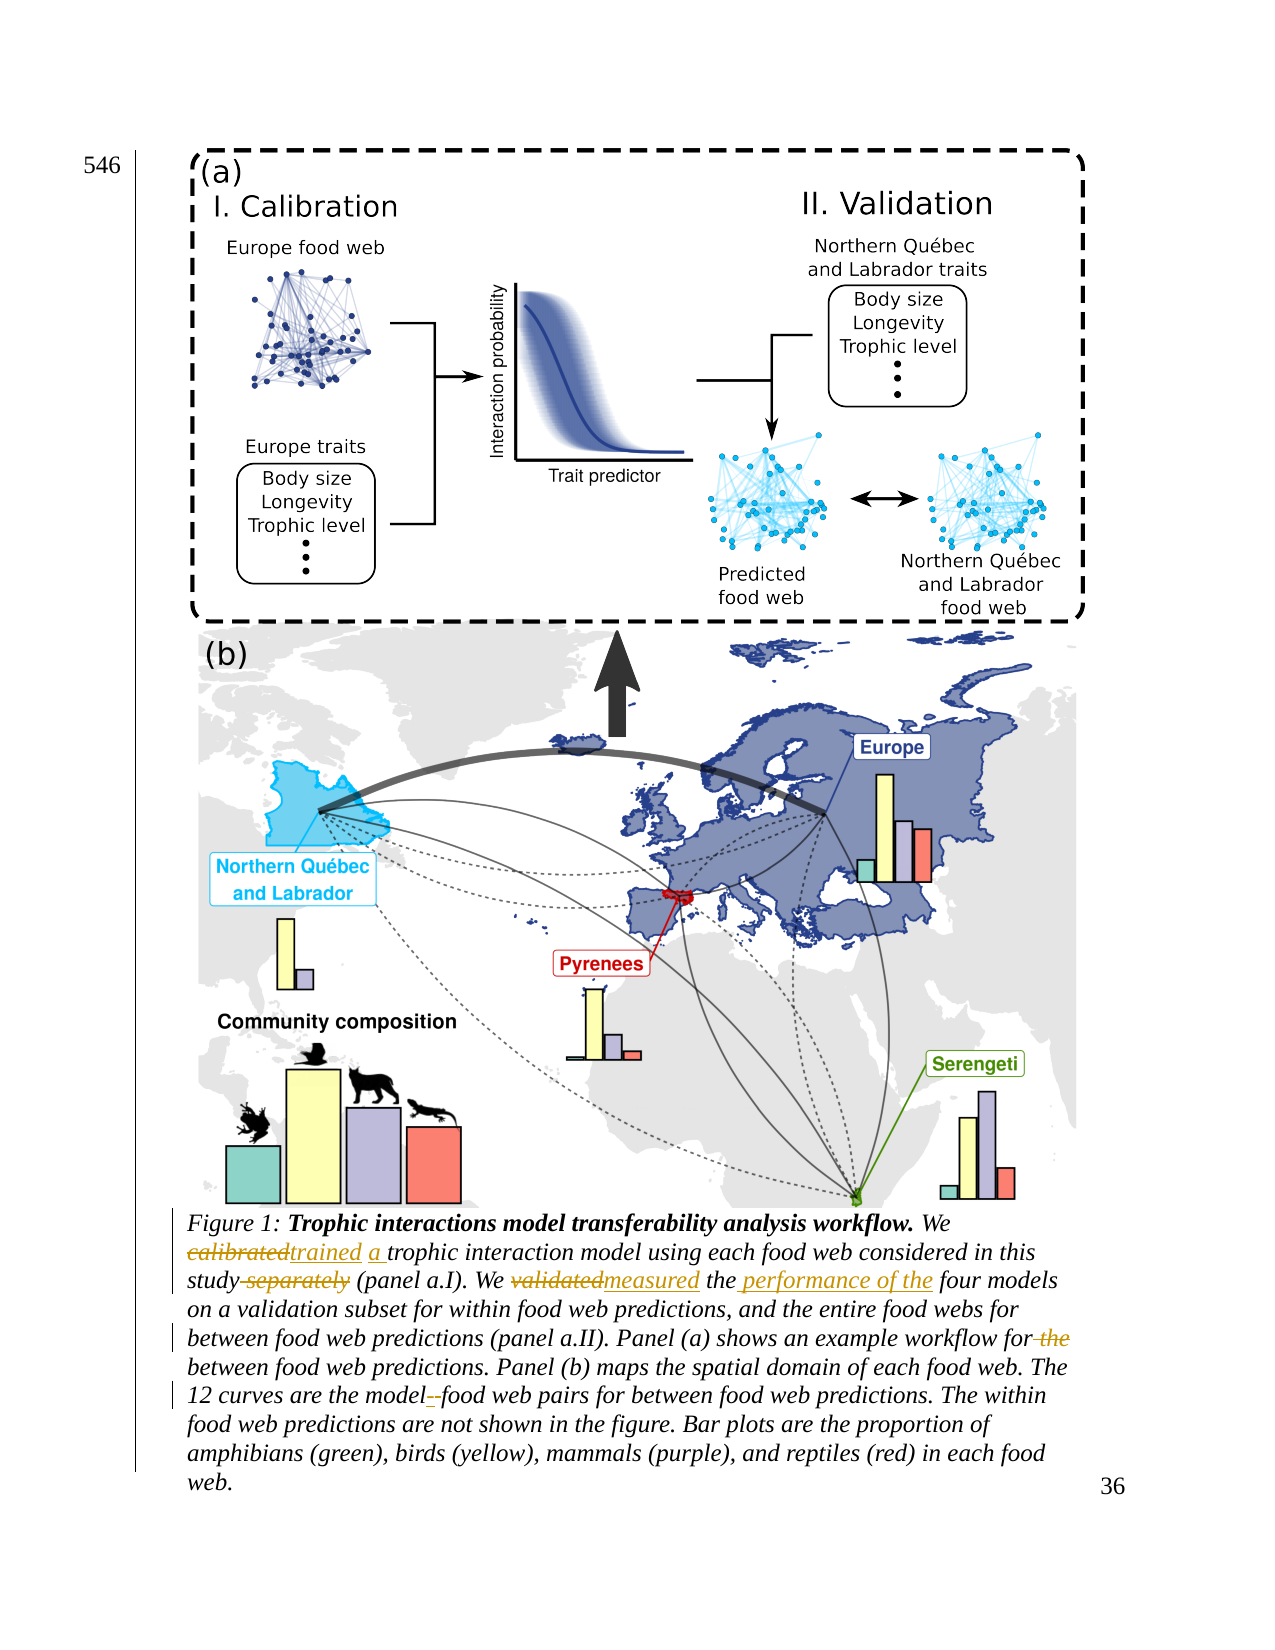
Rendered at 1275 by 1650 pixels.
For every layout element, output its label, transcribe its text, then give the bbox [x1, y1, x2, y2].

text Figure 1: Trophic interactions model transferability analysis workflow. We trained a trophic interaction model using each food web considered in this study (panel a.I). We measured the performance of the four models on a validation subset for within food web predictions, and the entire food webs for between food web predictions (panel a.II). Panel (a) shows an example workflow for between food web predictions. Panel (b) maps the spatial domain of each food web. The 12 curves are the model-food web pairs for between food web predictions. The within food web predictions are not shown in the figure. Bar plots are the proportion of amphibians (green), birds (yellow), mammals (purple), and reptiles (red) in each food web. [187, 1208, 1088, 1496]
picture [190, 148, 1085, 1208]
